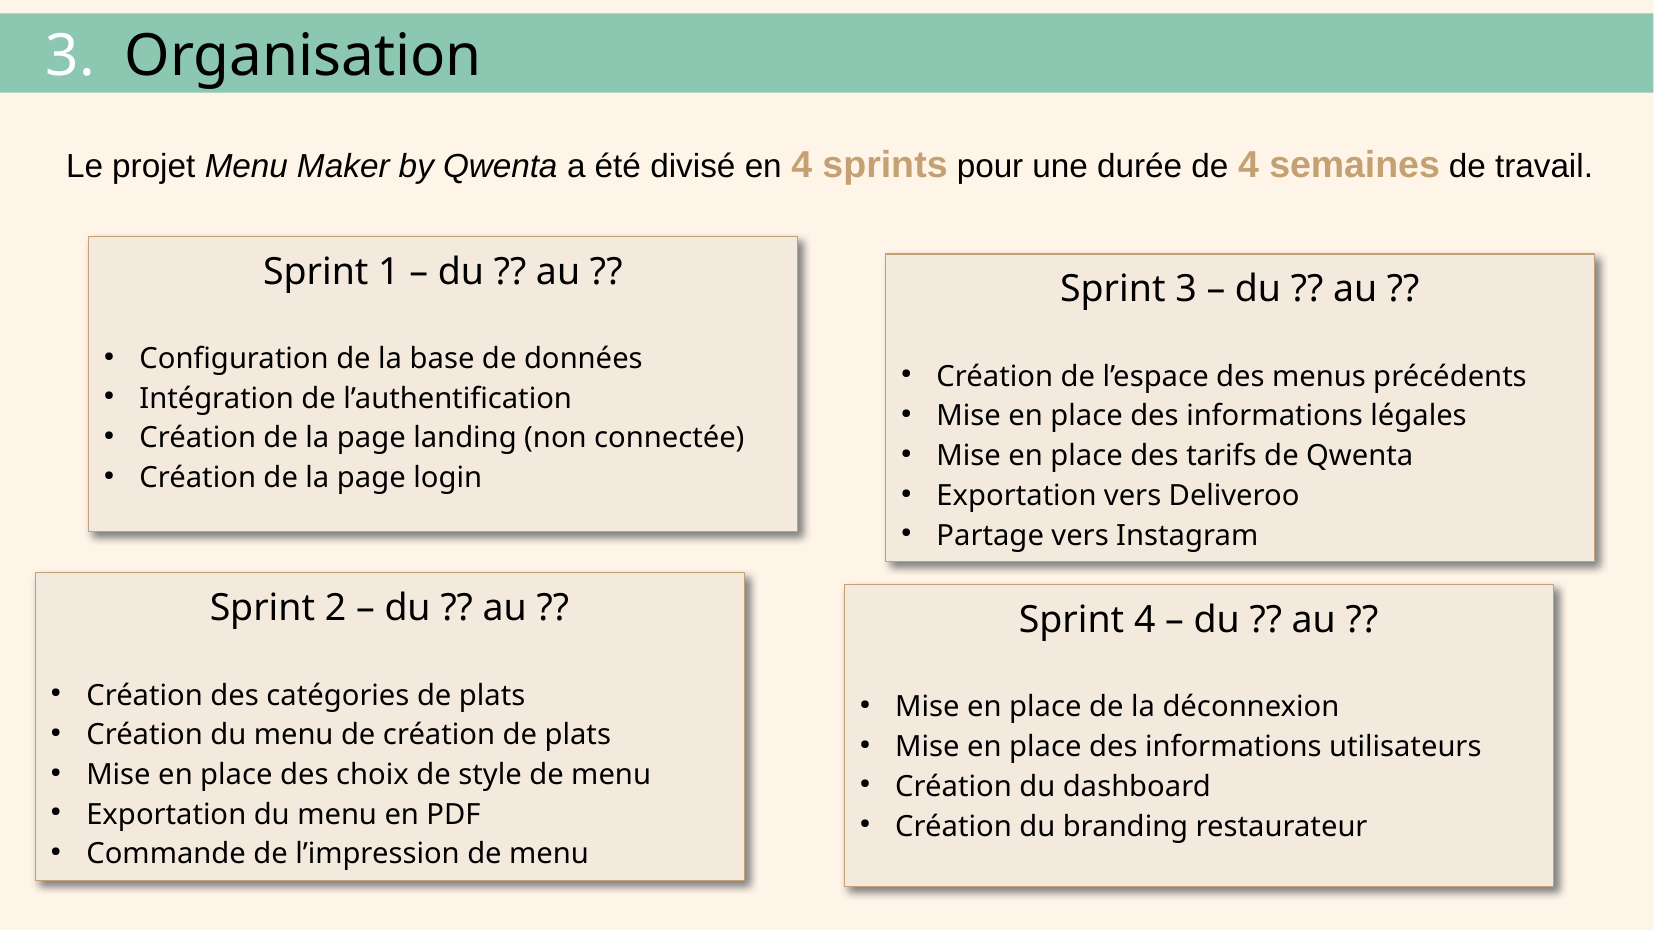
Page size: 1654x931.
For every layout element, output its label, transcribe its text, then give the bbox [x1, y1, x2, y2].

text_box Le projet Menu Maker by Qwenta a été divisé en 4 sprints pour une durée de 4 semaines de travail. [47, 135, 1613, 195]
text_box Sprint 1 – du ?? au ?? Configuration de la base de données Intégration de l’authentification Création de la page landing (non connectée) Création de la page login [88, 236, 798, 532]
title 3. Organisation [0, 17, 1654, 89]
text_box Sprint 2 – du ?? au ?? Création des catégories de plats Création du menu de création de plats Mise en place des choix de style de menu Exportation du menu en PDF Commande de l’impression de menu [35, 572, 745, 870]
text_box Sprint 3 – du ?? au ?? Création de l’espace des menus précédents Mise en place des informations légales Mise en place des tarifs de Qwenta Exportation vers Deliveroo Partage vers Instagram [885, 253, 1595, 551]
text_box Sprint 4 – du ?? au ?? Mise en place de la déconnexion Mise en place des informations utilisateurs Création du dashboard Création du branding restaurateur [844, 584, 1554, 887]
